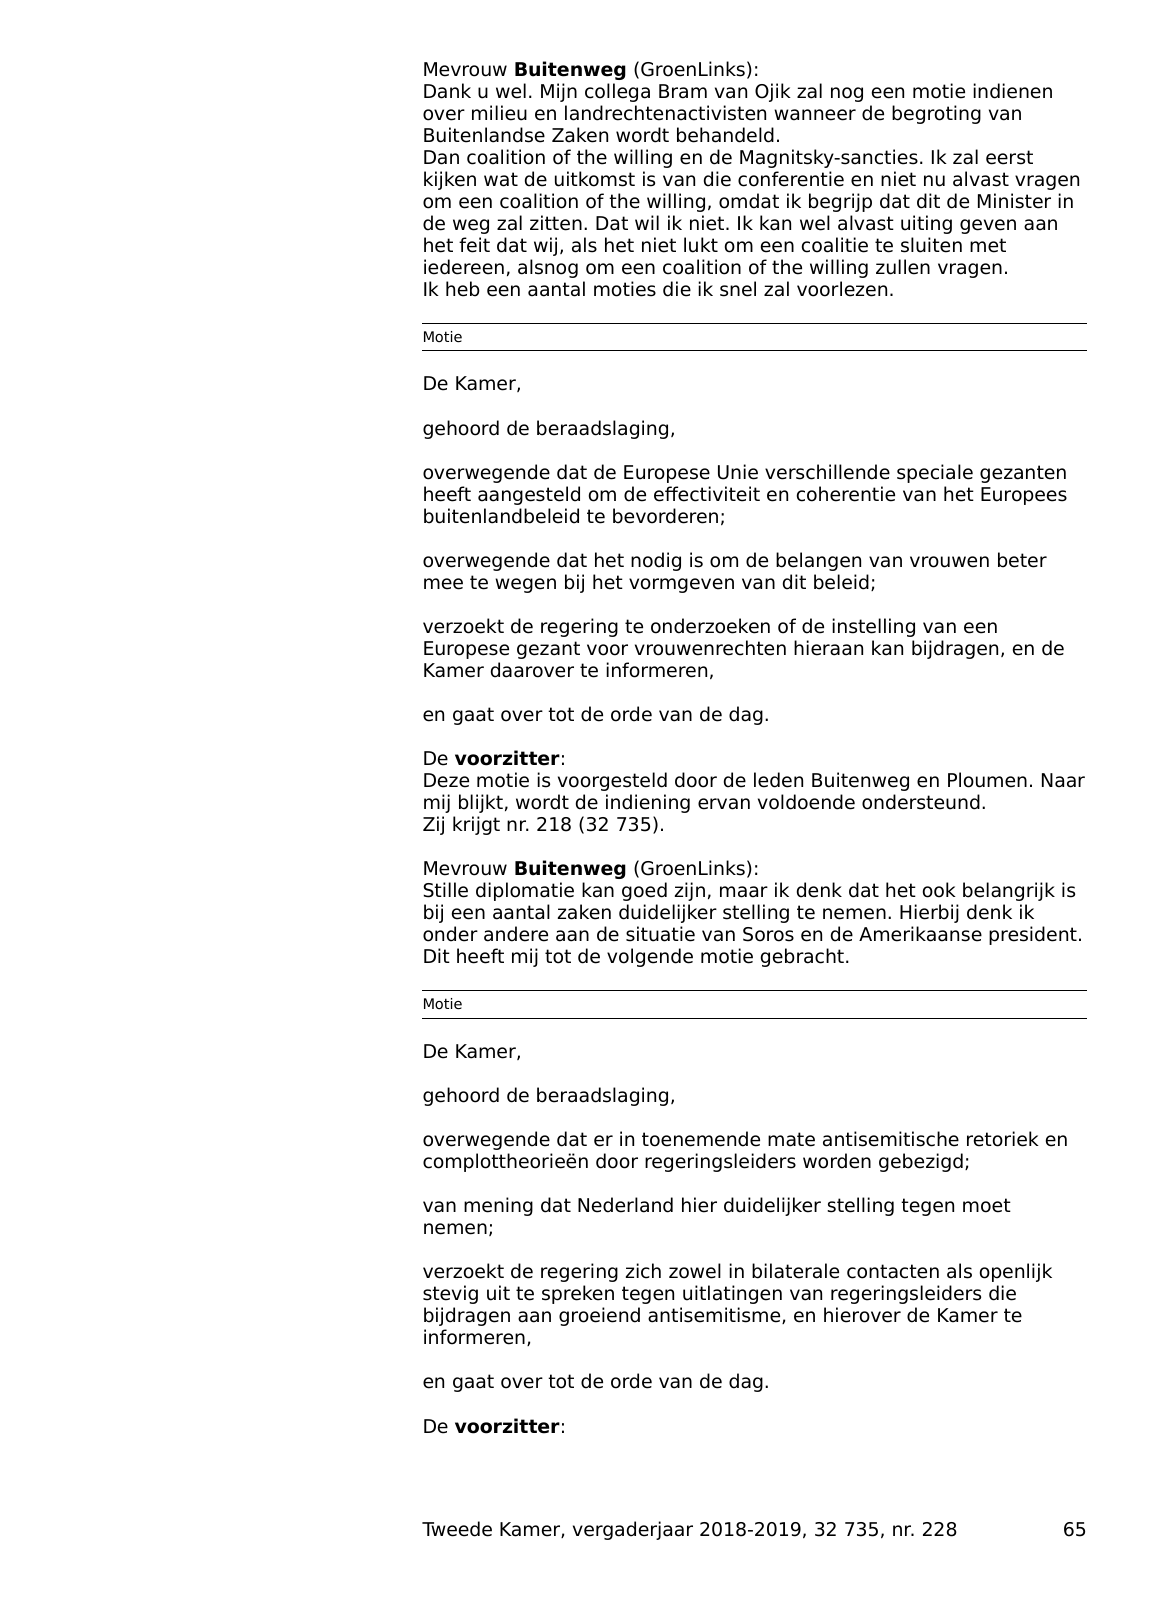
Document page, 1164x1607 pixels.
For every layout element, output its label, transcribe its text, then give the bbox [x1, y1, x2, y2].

text Zij krijgt nr. 218 (32 735). [422, 814, 1087, 836]
text gehoord de beraadslaging, [422, 417, 1087, 439]
text overwegende dat er in toenemende mate antisemitische retoriek en complottheorieën door regeringsleiders worden gebezigd; [422, 1129, 1087, 1173]
text overwegende dat de Europese Unie verschillende speciale gezanten heeft aangesteld om de effectiviteit en coherentie van het Europees buitenlandbeleid te bevorderen; [422, 462, 1087, 528]
text De Kamer, [422, 373, 1087, 395]
table_header Motie [422, 991, 1087, 1017]
text De voorzitter: [422, 1416, 1087, 1438]
text verzoekt de regering zich zowel in bilaterale contacten als openlijk stevig uit te spreken tegen uitlatingen van regeringsleiders die bijdragen aan groeiend antisemitisme, en hierover de Kamer te informeren, [422, 1261, 1087, 1349]
text Mevrouw Buitenweg (GroenLinks): [422, 59, 1087, 81]
text Deze motie is voorgesteld door de leden Buitenweg en Ploumen. Naar mij blijkt, wordt de indiening ervan voldoende ondersteund. [422, 770, 1087, 814]
text De Kamer, [422, 1041, 1087, 1063]
text overwegende dat het nodig is om de belangen van vrouwen beter mee te wegen bij het vormgeven van dit beleid; [422, 550, 1087, 594]
text en gaat over tot de orde van de dag. [422, 1371, 1087, 1393]
text De voorzitter: [422, 748, 1087, 770]
text Dan coalition of the willing en de Magnitsky-sancties. Ik zal eerst kijken wat de uitkomst is van die conferentie en niet nu alvast vragen om een coalition of the willing, omdat ik begrijp dat dit de Minister in de weg zal zitten. Dat wil ik niet. Ik kan wel alvast uiting geven aan het feit dat wij, als het niet lukt om een coalitie te sluiten met iedereen, alsnog om een coalition of the willing zullen vragen. [422, 147, 1087, 279]
text verzoekt de regering te onderzoeken of de instelling van een Europese gezant voor vrouwenrechten hieraan kan bijdragen, en de Kamer daarover te informeren, [422, 616, 1087, 682]
text en gaat over tot de orde van de dag. [422, 704, 1087, 726]
text Ik heb een aantal moties die ik snel zal voorlezen. [422, 279, 1087, 301]
text Dank u wel. Mijn collega Bram van Ojik zal nog een motie indienen over milieu en landrechtenactivisten wanneer de begroting van Buitenlandse Zaken wordt behandeld. [422, 81, 1087, 147]
table_header Motie [422, 324, 1087, 350]
text Stille diplomatie kan goed zijn, maar ik denk dat het ook belangrijk is bij een aantal zaken duidelijker stelling te nemen. Hierbij denk ik onder andere aan de situatie van Soros en de Amerikaanse president. Dit heeft mij tot de volgende motie gebracht. [422, 880, 1087, 968]
text Mevrouw Buitenweg (GroenLinks): [422, 858, 1087, 880]
text van mening dat Nederland hier duidelijker stelling tegen moet nemen; [422, 1195, 1087, 1239]
text gehoord de beraadslaging, [422, 1085, 1087, 1107]
